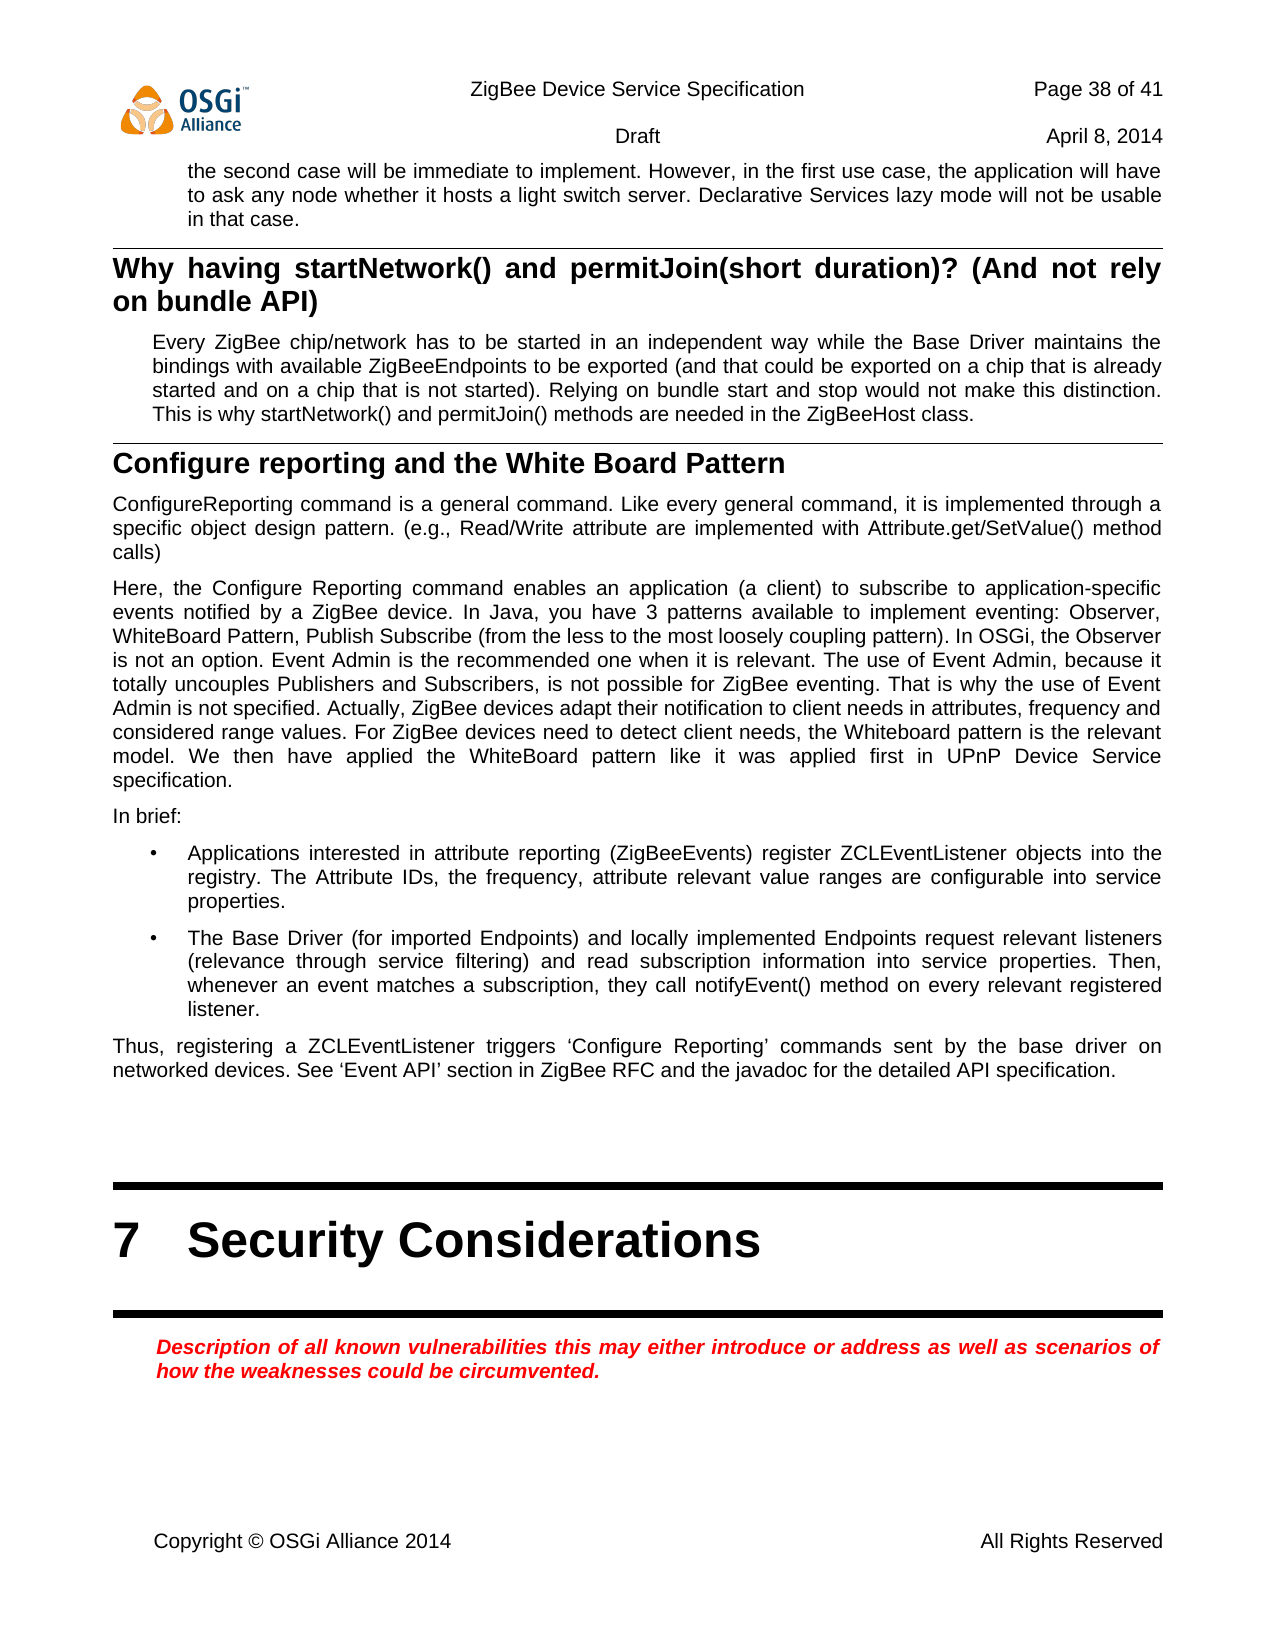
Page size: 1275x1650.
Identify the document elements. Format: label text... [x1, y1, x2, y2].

list Thus, registering a ZCLEventListener triggers ‘Configure Reporting’ commands sent by the base driver on networked devices. See ‘Event API’ section in ZigBee RFC and the javadoc for the detailed API specification. [112, 1034, 1163, 1082]
text Every ZigBee chip/network has to be started in an independent way while the Base Driver maintains the bindings with available ZigBeeEndpoints to be exported (and that could be exported on a chip that is already started and on a chip that is not started). Relying on bundle start and stop would not make this distinction. This is why startNetwork() and permitJoin() methods are needed in the ZigBeeHost class. [152, 330, 1163, 426]
list the second case will be immediate to implement. However, in the first use case, the application will have to ask any node whether it hosts a light switch server. Declarative Services lazy mode will not be usable in that case. [150, 159, 1163, 231]
text ConfigureReporting command is a general command. Like every general command, it is implemented through a specific object design pattern. (e.g., Read/Write attribute are implemented with Attribute.get/SetValue() method calls) [112, 492, 1163, 564]
picture [113, 78, 257, 142]
subtitle Security Considerations [112, 1183, 1163, 1318]
text Here, the Configure Reporting command enables an application (a client) to subscribe to application-specific events notified by a ZigBee device. In Java, you have 3 patterns available to implement eventing: Observer, WhiteBoard Pattern, Publish Subscribe (from the less to the most loosely coupling pattern). In OSGi, the Observer is not an option. Event Admin is the recommended one when it is relevant. The use of Event Admin, because it totally uncouples Publishers and Subscribers, is not possible for ZigBee eventing. That is why the use of Event Admin is not specified. Actually, ZigBee devices adapt their notification to client needs in attributes, frequency and considered range values. For ZigBee devices need to detect client needs, the Whiteboard pattern is the relevant model. We then have applied the WhiteBoard pattern like it was applied first in UPnP Device Service specification. [112, 576, 1163, 792]
list The Base Driver (for imported Endpoints) and locally implemented Endpoints request relevant listeners (relevance through service filtering) and read subscription information into service properties. Then, whenever an event matches a subscription, they call notifyEvent() method on every relevant registered listener. [150, 925, 1163, 1021]
subtitle Configure reporting and the White Board Pattern [112, 444, 1163, 479]
text Description of all known vulnerabilities this may either introduce or address as well as scenarios of how the weaknesses could be circumvented. [156, 1335, 1163, 1383]
list Applications interested in attribute reporting (ZigBeeEvents) register ZCLEventListener objects into the registry. The Attribute IDs, the frequency, attribute relevant value ranges are configurable into service properties. [150, 841, 1163, 913]
text In brief: [112, 804, 1163, 828]
subtitle Why having startNetwork() and permitJoin(short duration)? (And not rely on bundle API) [112, 249, 1163, 318]
